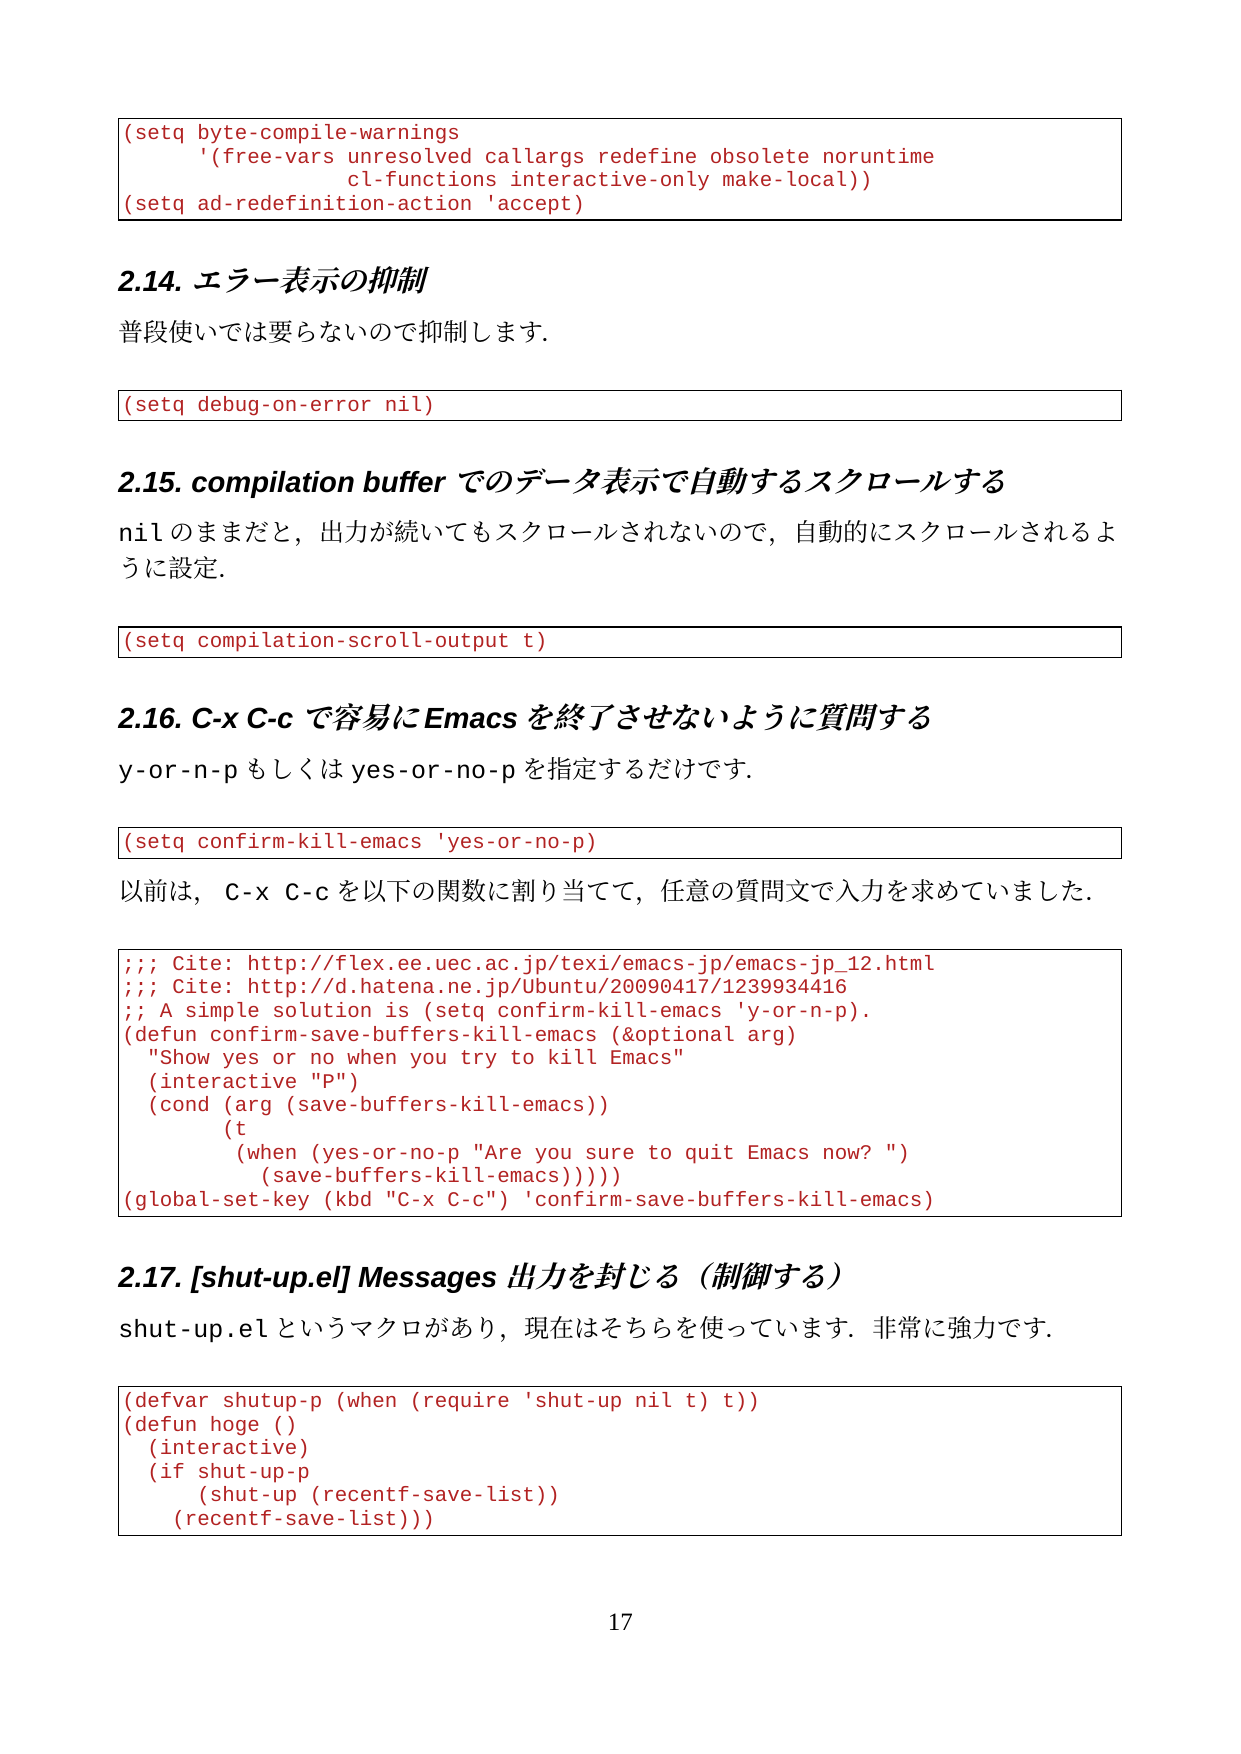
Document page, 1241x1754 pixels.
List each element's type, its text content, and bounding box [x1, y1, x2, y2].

text (shut-up (recentf-save-list)) [119, 1481, 1121, 1504]
text (setq confirm-kill-emacs 'yes-or-no-p) [119, 828, 1121, 858]
subtitle [shut-up.el] Messages 出力を封じる（制御する） [118, 1254, 1122, 1296]
text ;; A simple solution is (setq confirm-kill-emacs 'y-or-n-p). [119, 996, 1121, 1019]
text ;;; Cite: http://flex.ee.uec.ac.jp/texi/emacs-jp/emacs-jp_12.html [119, 950, 1121, 972]
text (interactive "P") [119, 1067, 1121, 1091]
subtitle compilation buffer でのデータ表示で自動するスクロールする [118, 458, 1122, 500]
text (defvar shutup-p (when (require 'shut-up nil t) t)) [119, 1387, 1121, 1409]
text 以前は， C-x C-c を以下の関数に割り当てて，任意の質問文で入力を求めていました． [118, 871, 1122, 936]
text 普段使いでは要らないので抑制します． [118, 312, 1122, 377]
text (defun confirm-save-buffers-kill-emacs (&optional arg) [119, 1019, 1121, 1043]
text (if shut-up-p [119, 1457, 1121, 1481]
text (save-buffers-kill-emacs))))) [119, 1161, 1121, 1185]
text cl-functions interactive-only make-local)) [119, 165, 1121, 189]
text (when (yes-or-no-p "Are you sure to quit Emacs now? ") [119, 1138, 1121, 1161]
text (setq ad-redefinition-action 'accept) [119, 189, 1121, 219]
text "Show yes or no when you try to kill Emacs" [119, 1043, 1121, 1067]
text (interactive) [119, 1433, 1121, 1457]
text '(free-vars unresolved callargs redefine obsolete noruntime [119, 142, 1121, 165]
text ;;; Cite: http://d.hatena.ne.jp/Ubuntu/20090417/1239934416 [119, 972, 1121, 996]
text shut-up.el というマクロがあり，現在はそちらを使っています．非常に強力です． [118, 1308, 1122, 1373]
subtitle エラー表示の抑制 [118, 258, 1122, 300]
text (setq debug-on-error nil) [119, 391, 1121, 420]
text (defun hoge () [119, 1409, 1121, 1433]
text y-or-n-p もしくは yes-or-no-p を指定するだけです． [118, 750, 1122, 815]
text (t [119, 1114, 1121, 1138]
text (recentf-save-list))) [119, 1504, 1121, 1535]
text (setq compilation-scroll-output t) [119, 628, 1121, 657]
text (cond (arg (save-buffers-kill-emacs)) [119, 1091, 1121, 1114]
text (setq byte-compile-warnings [119, 119, 1121, 142]
text (global-set-key (kbd "C-x C-c") 'confirm-save-buffers-kill-emacs) [119, 1185, 1121, 1216]
subtitle C-x C-c で容易にEmacsを終了させないように質問する [118, 695, 1122, 737]
text nil のままだと，出力が続いてもスクロールされないので，自動的にスクロールされるように設定． [118, 513, 1122, 614]
